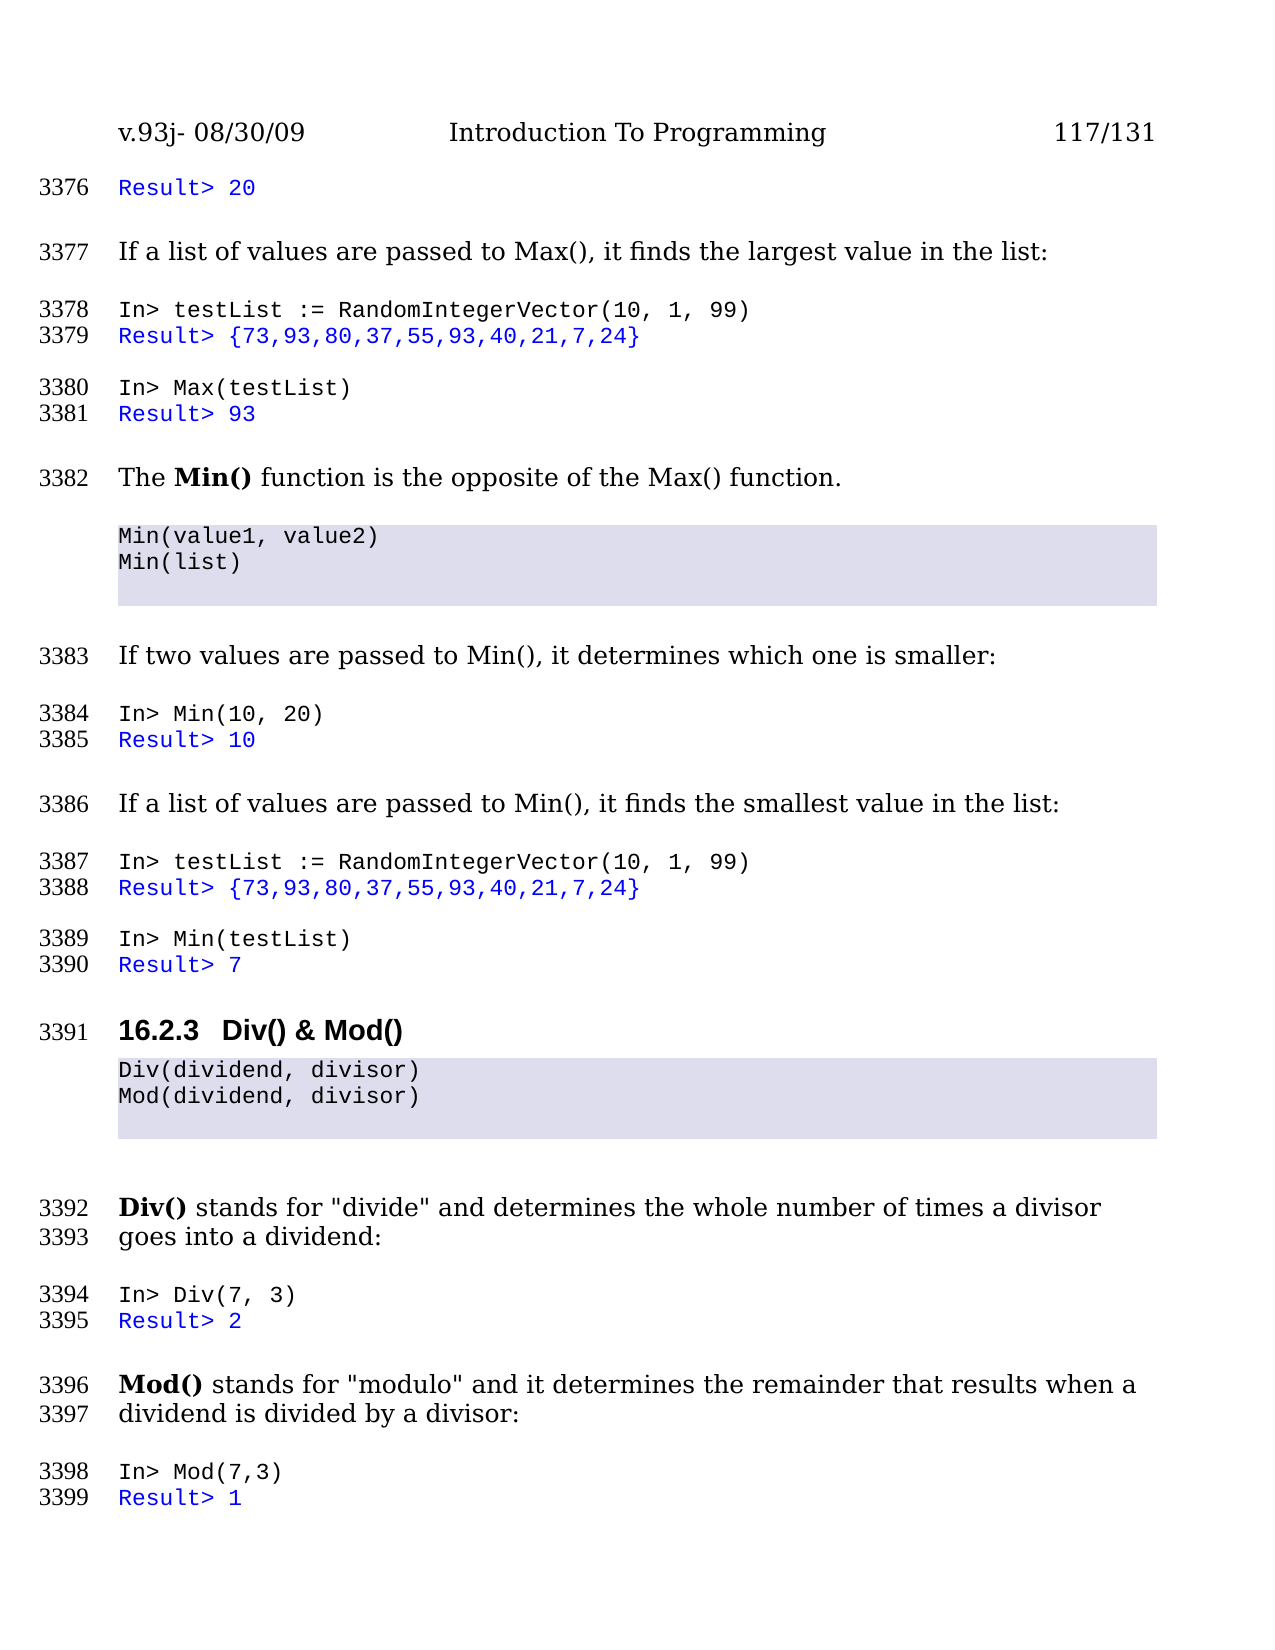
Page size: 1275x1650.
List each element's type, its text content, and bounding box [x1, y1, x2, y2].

text If two values are passed to Min(), it determines which one is smaller: [118, 641, 1157, 670]
subtitle Div() & Mod() [118, 1013, 1157, 1046]
text Result> 7 [118, 954, 1157, 980]
text Div() stands for "divide" and determines the whole number of times a divisor goes into a dividend: [118, 1193, 1157, 1251]
text Mod() stands for "modulo" and it determines the remainder that results when a dividend is divided by a divisor: [118, 1370, 1157, 1428]
text The Min() function is the opposite of the Max() function. [118, 463, 1157, 493]
text Result> {73,93,80,37,55,93,40,21,7,24} [118, 876, 1157, 902]
table_header Div(dividend, divisor) Mod(dividend, divisor) [118, 1058, 1157, 1139]
text In> Min(10, 20) [118, 702, 1157, 728]
text Result> 1 [118, 1486, 1157, 1512]
text In> Mod(7,3) [118, 1461, 1157, 1486]
text In> Div(7, 3) [118, 1283, 1157, 1309]
text In> Max(testList) [118, 377, 1157, 402]
text Result> 2 [118, 1309, 1157, 1335]
text Result> 20 [118, 177, 1157, 203]
text In> testList := RandomIntegerVector(10, 1, 99) [118, 850, 1157, 876]
text In> testList := RandomIntegerVector(10, 1, 99) [118, 299, 1157, 325]
table_header Min(value1, value2) Min(list) [118, 525, 1157, 606]
text Result> 10 [118, 728, 1157, 754]
text In> Min(testList) [118, 928, 1157, 954]
text Result> {73,93,80,37,55,93,40,21,7,24} [118, 325, 1157, 351]
text If a list of values are passed to Min(), it finds the smallest value in the list: [118, 789, 1157, 818]
text If a list of values are passed to Max(), it finds the largest value in the list: [118, 238, 1157, 267]
text Result> 93 [118, 402, 1157, 428]
